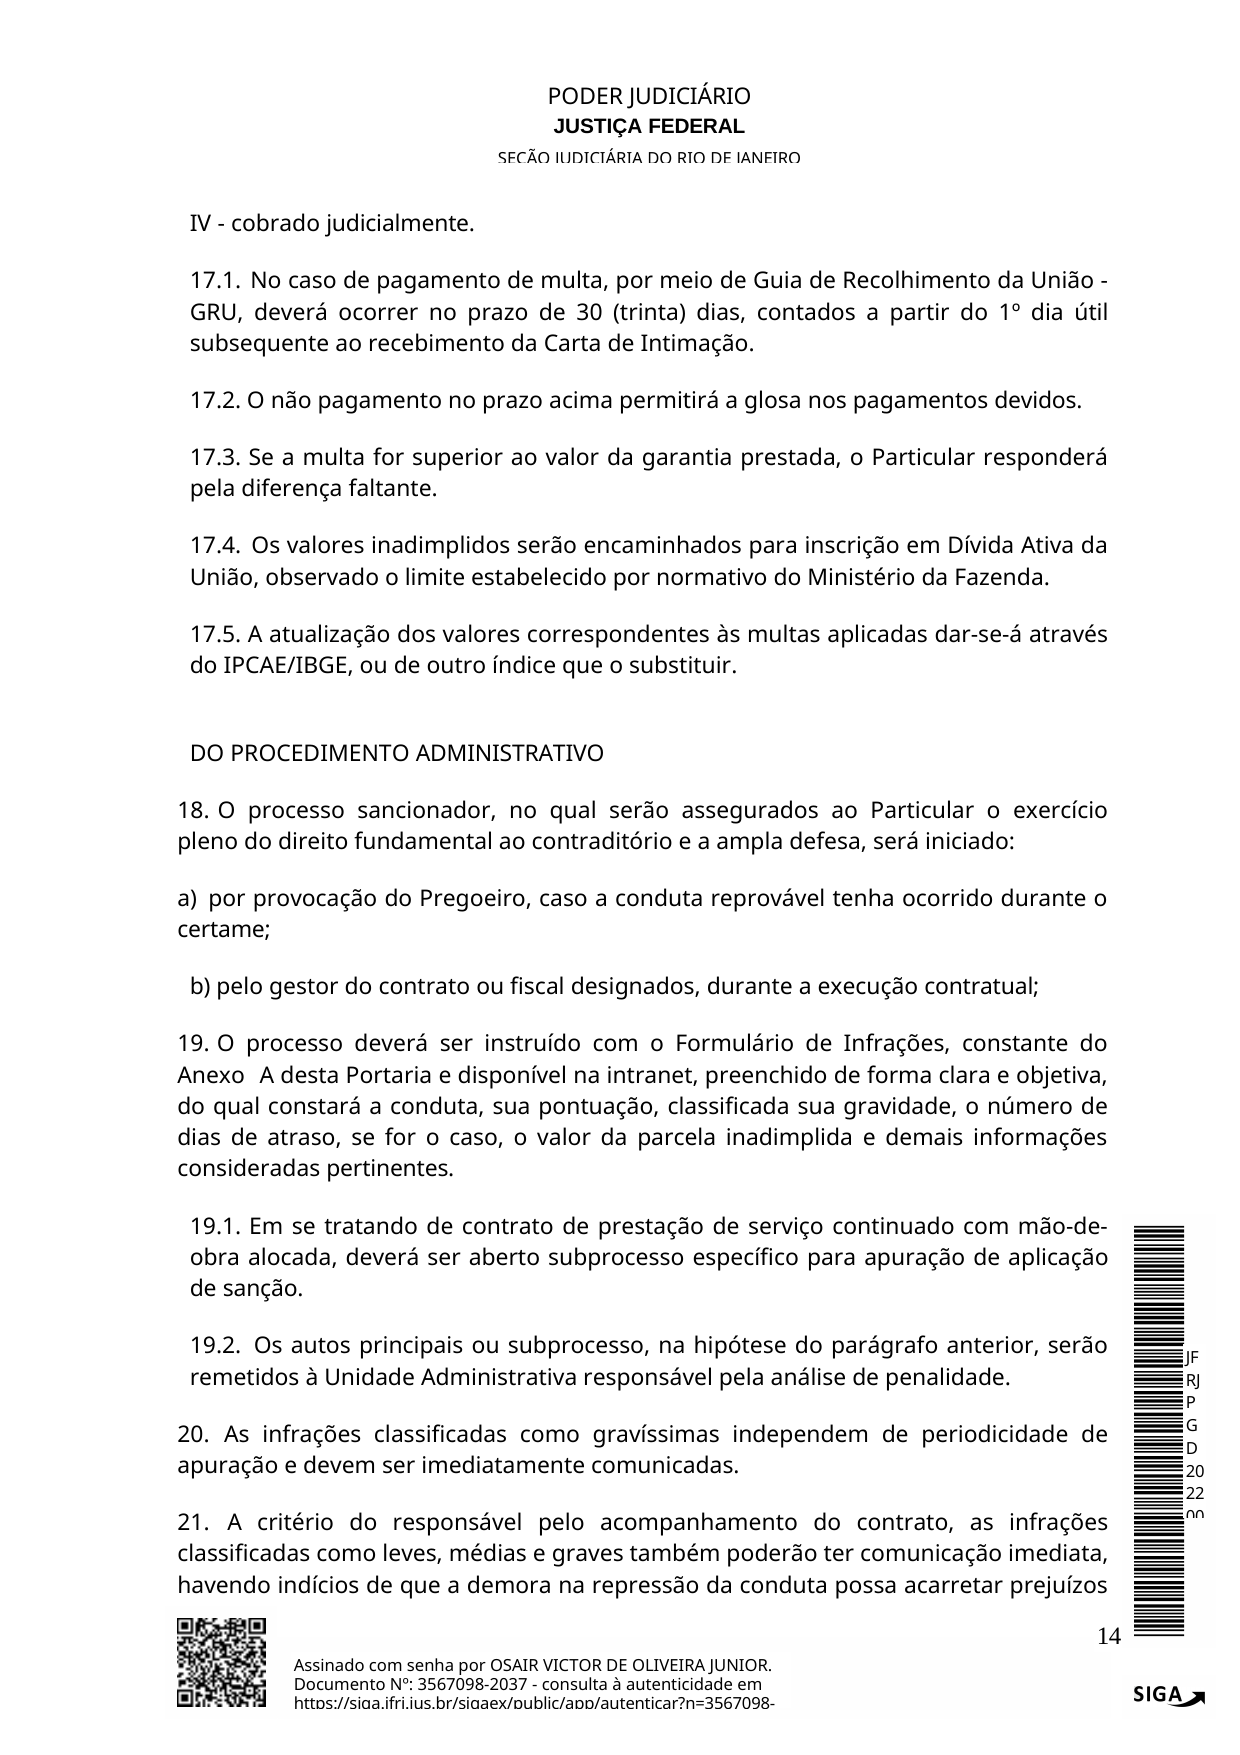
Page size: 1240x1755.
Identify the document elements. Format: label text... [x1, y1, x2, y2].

list O processo deverá ser instruído com o Formulário de Infrações, constante do Anexo A desta Portaria e disponível na intranet, preenchido de forma clara e objetiva, do qual constará a conduta, sua pontuação, classificada sua gravidade, o número de dias de atraso, se for o caso, o valor da parcela inadimplida e demais informações consideradas pertinentes. [177, 1027, 1109, 1183]
list Os valores inadimplidos serão encaminhados para inscrição em Dívida Ativa da União, observado o limite estabelecido por normativo do Ministério da Fazenda. [189, 529, 1109, 592]
list Em se tratando de contrato de prestação de serviço continuado com mão-de-obra alocada, deverá ser aberto subprocesso específico para apuração de aplicação de sanção. [189, 1210, 1109, 1303]
list pelo gestor do contrato ou fiscal designados, durante a execução contratual; [189, 970, 1122, 1002]
list O não pagamento no prazo acima permitirá a glosa nos pagamentos devidos. [189, 384, 1122, 415]
list - cobrado judicialmente. [189, 207, 1122, 238]
list por provocação do Pregoeiro, caso a conduta reprovável tenha ocorrido durante o certame; [177, 882, 1109, 944]
list JFRJPGD202200034A [1186, 1346, 1206, 1518]
list As infrações classificadas como gravíssimas independem de periodicidade de apuração e devem ser imediatamente comunicadas. [177, 1418, 1109, 1480]
text DO PROCEDIMENTO ADMINISTRATIVO [189, 737, 1122, 768]
list O processo sancionador, no qual serão assegurados ao Particular o exercício pleno do direito fundamental ao contraditório e a ampla defesa, será iniciado: [177, 793, 1109, 856]
list A critério do responsável pelo acompanhamento do contrato, as infrações classificadas como leves, médias e graves também poderão ter comunicação imediata, havendo indícios de que a demora na repressão da conduta possa acarretar prejuízos [177, 1506, 1109, 1600]
list Os autos principais ou subprocesso, na hipótese do parágrafo anterior, serão remetidos à Unidade Administrativa responsável pela análise de penalidade. [189, 1329, 1109, 1392]
list No caso de pagamento de multa, por meio de Guia de Recolhimento da União - GRU, deverá ocorrer no prazo de 30 (trinta) dias, contados a partir do 1º dia útil subsequente ao recebimento da Carta de Intimação. [189, 264, 1109, 358]
list A atualização dos valores correspondentes às multas aplicadas dar-se-á através do IPCAE/IBGE, ou de outro índice que o substituir. [189, 618, 1109, 680]
list Se a multa for superior ao valor da garantia prestada, o Particular responderá pela diferença faltante. [189, 441, 1109, 503]
list [1183, 1344, 1206, 1518]
